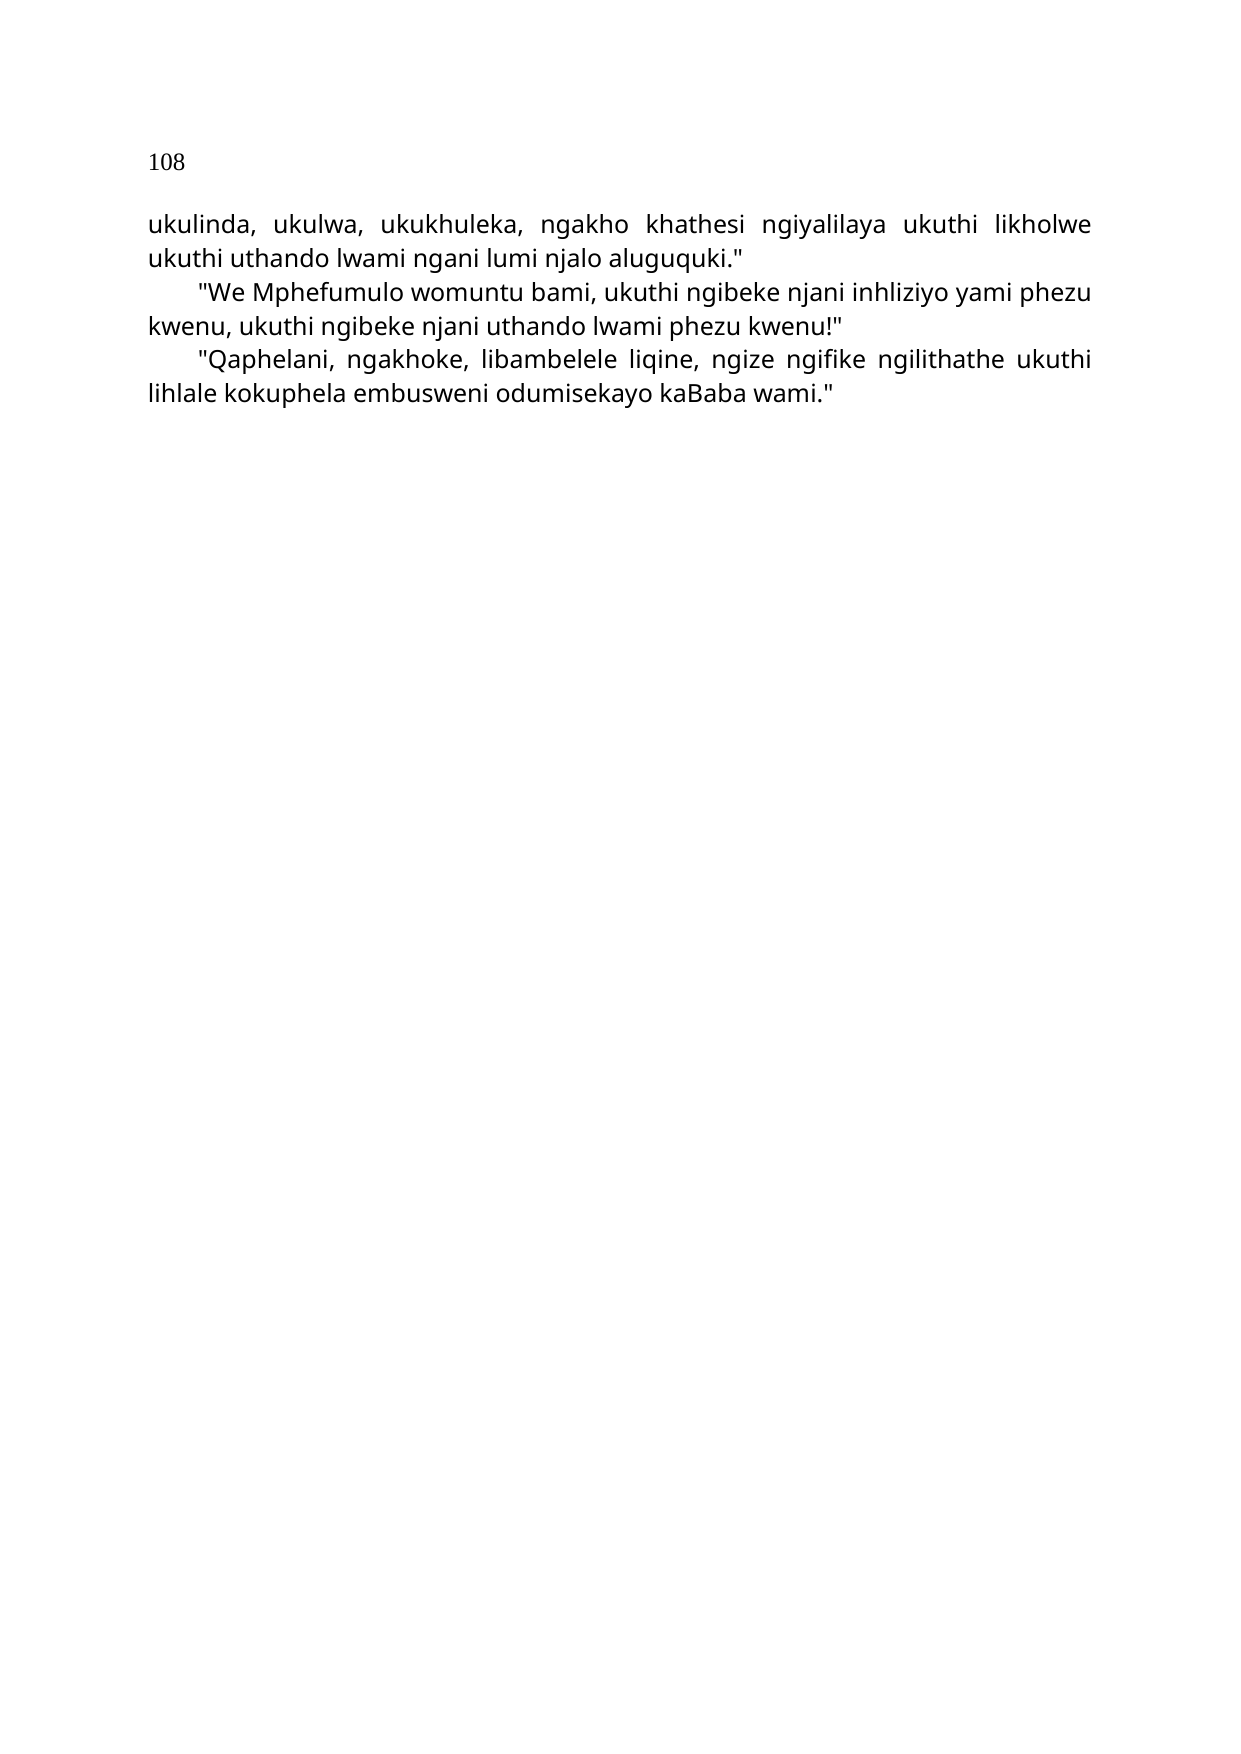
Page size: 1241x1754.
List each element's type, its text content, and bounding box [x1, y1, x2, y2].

text "We Mphefumulo womuntu bami, ukuthi ngibeke njani inhliziyo yami phezu kwenu, ukuthi ngibeke njani uthando lwami phezu kwenu!" [148, 274, 1093, 342]
text ukulinda, ukulwa, ukukhuleka, ngakho khathesi ngiyalilaya ukuthi likholwe ukuthi uthando lwami ngani lumi njalo aluguquki." [148, 207, 1093, 274]
text "Qaphelani, ngakhoke, libambelele liqine, ngize ngifike ngilithathe ukuthi lihlale kokuphela embusweni odumisekayo kaBaba wami." [148, 342, 1093, 410]
